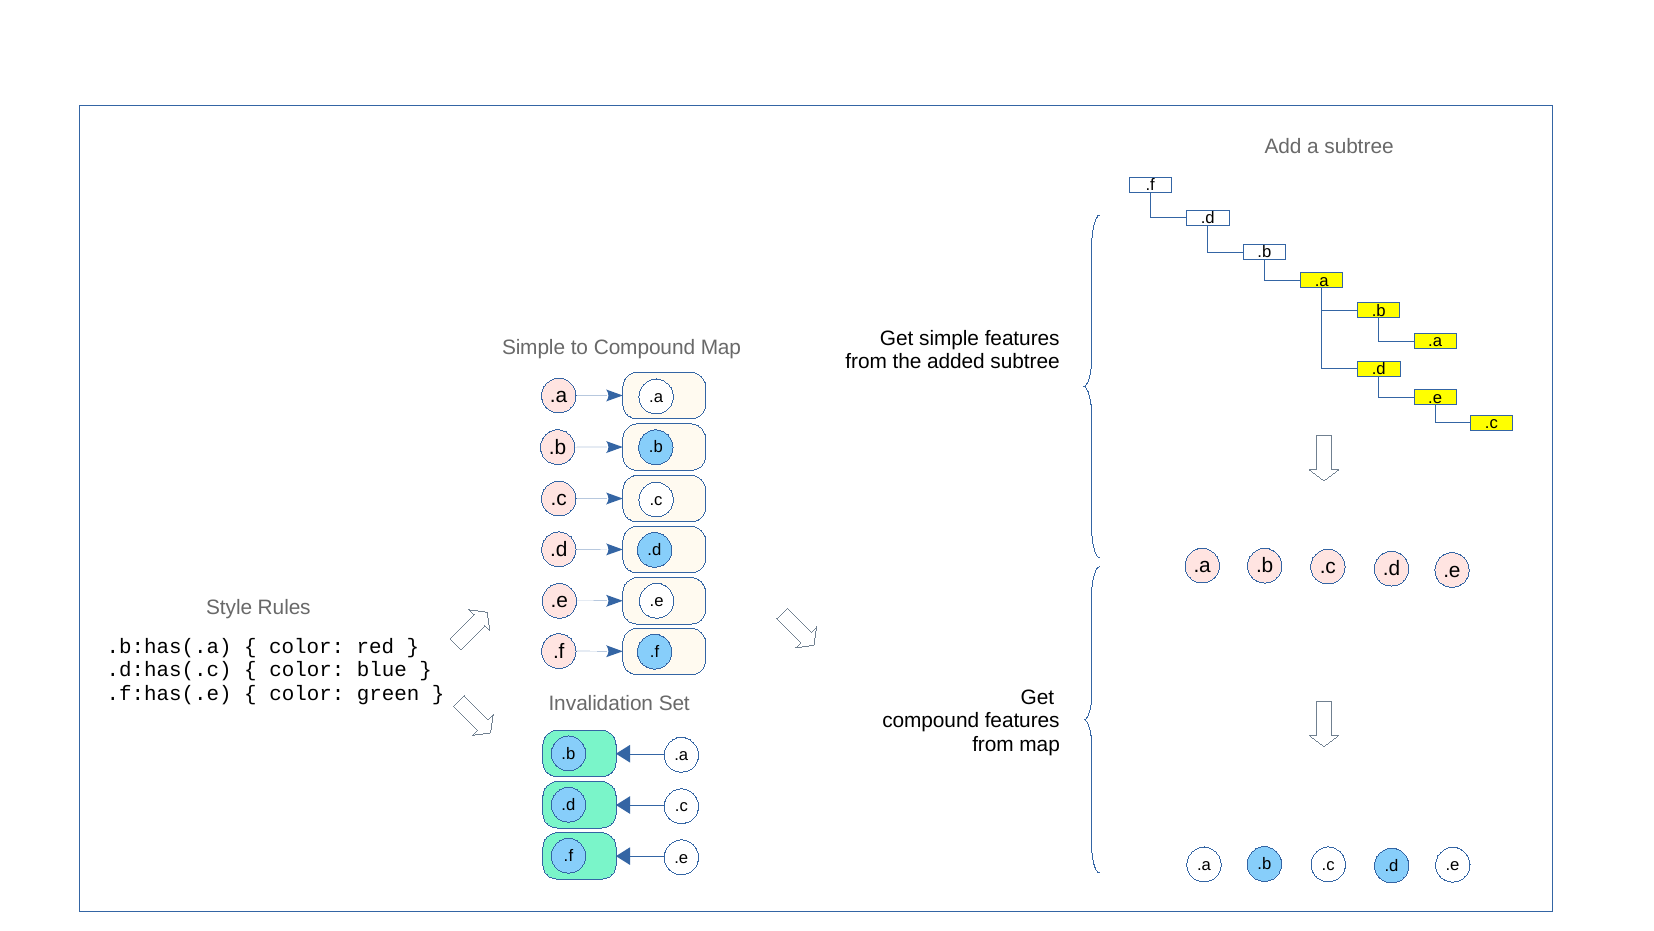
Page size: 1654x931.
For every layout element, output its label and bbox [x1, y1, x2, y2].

text_box [79, 105, 1553, 912]
